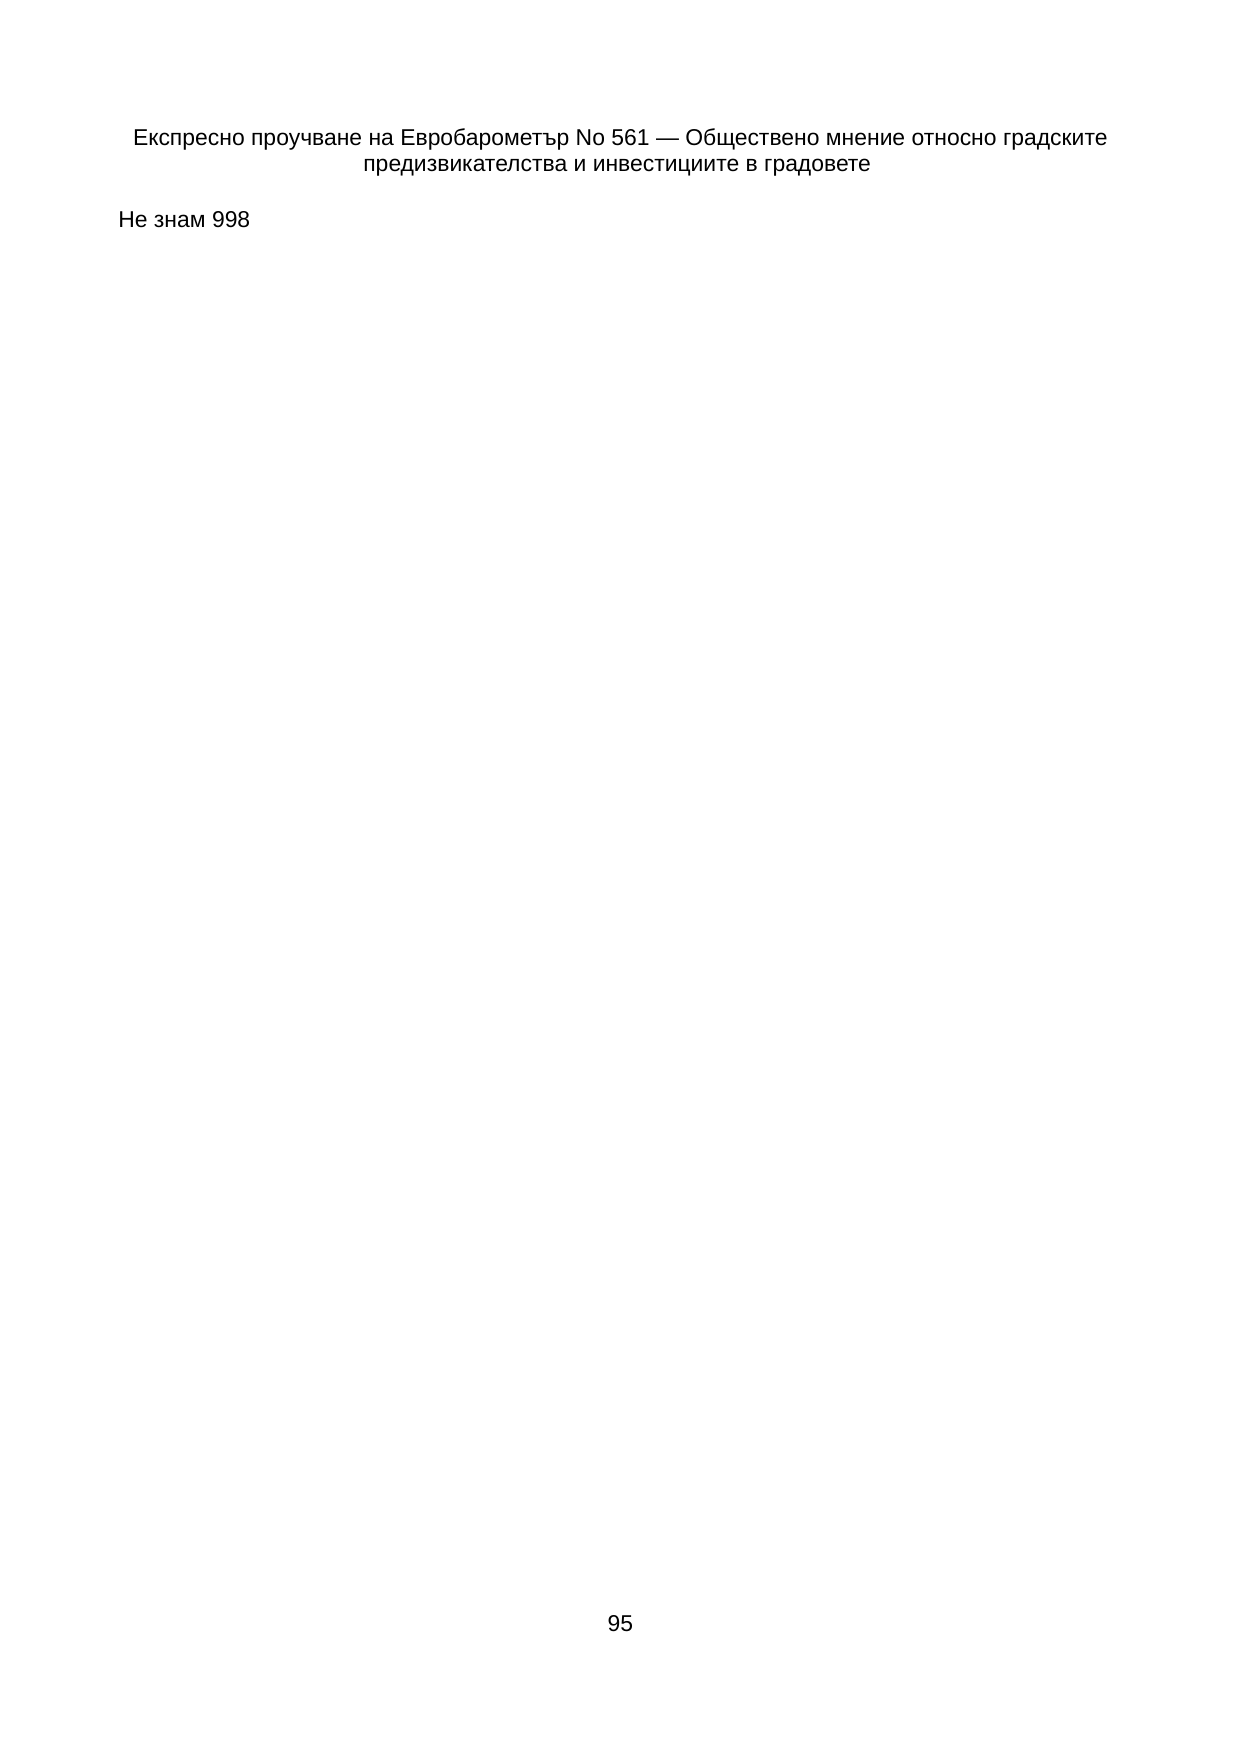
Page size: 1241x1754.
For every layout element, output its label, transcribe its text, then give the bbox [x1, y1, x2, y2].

text Не знам 998 [118, 206, 1122, 233]
